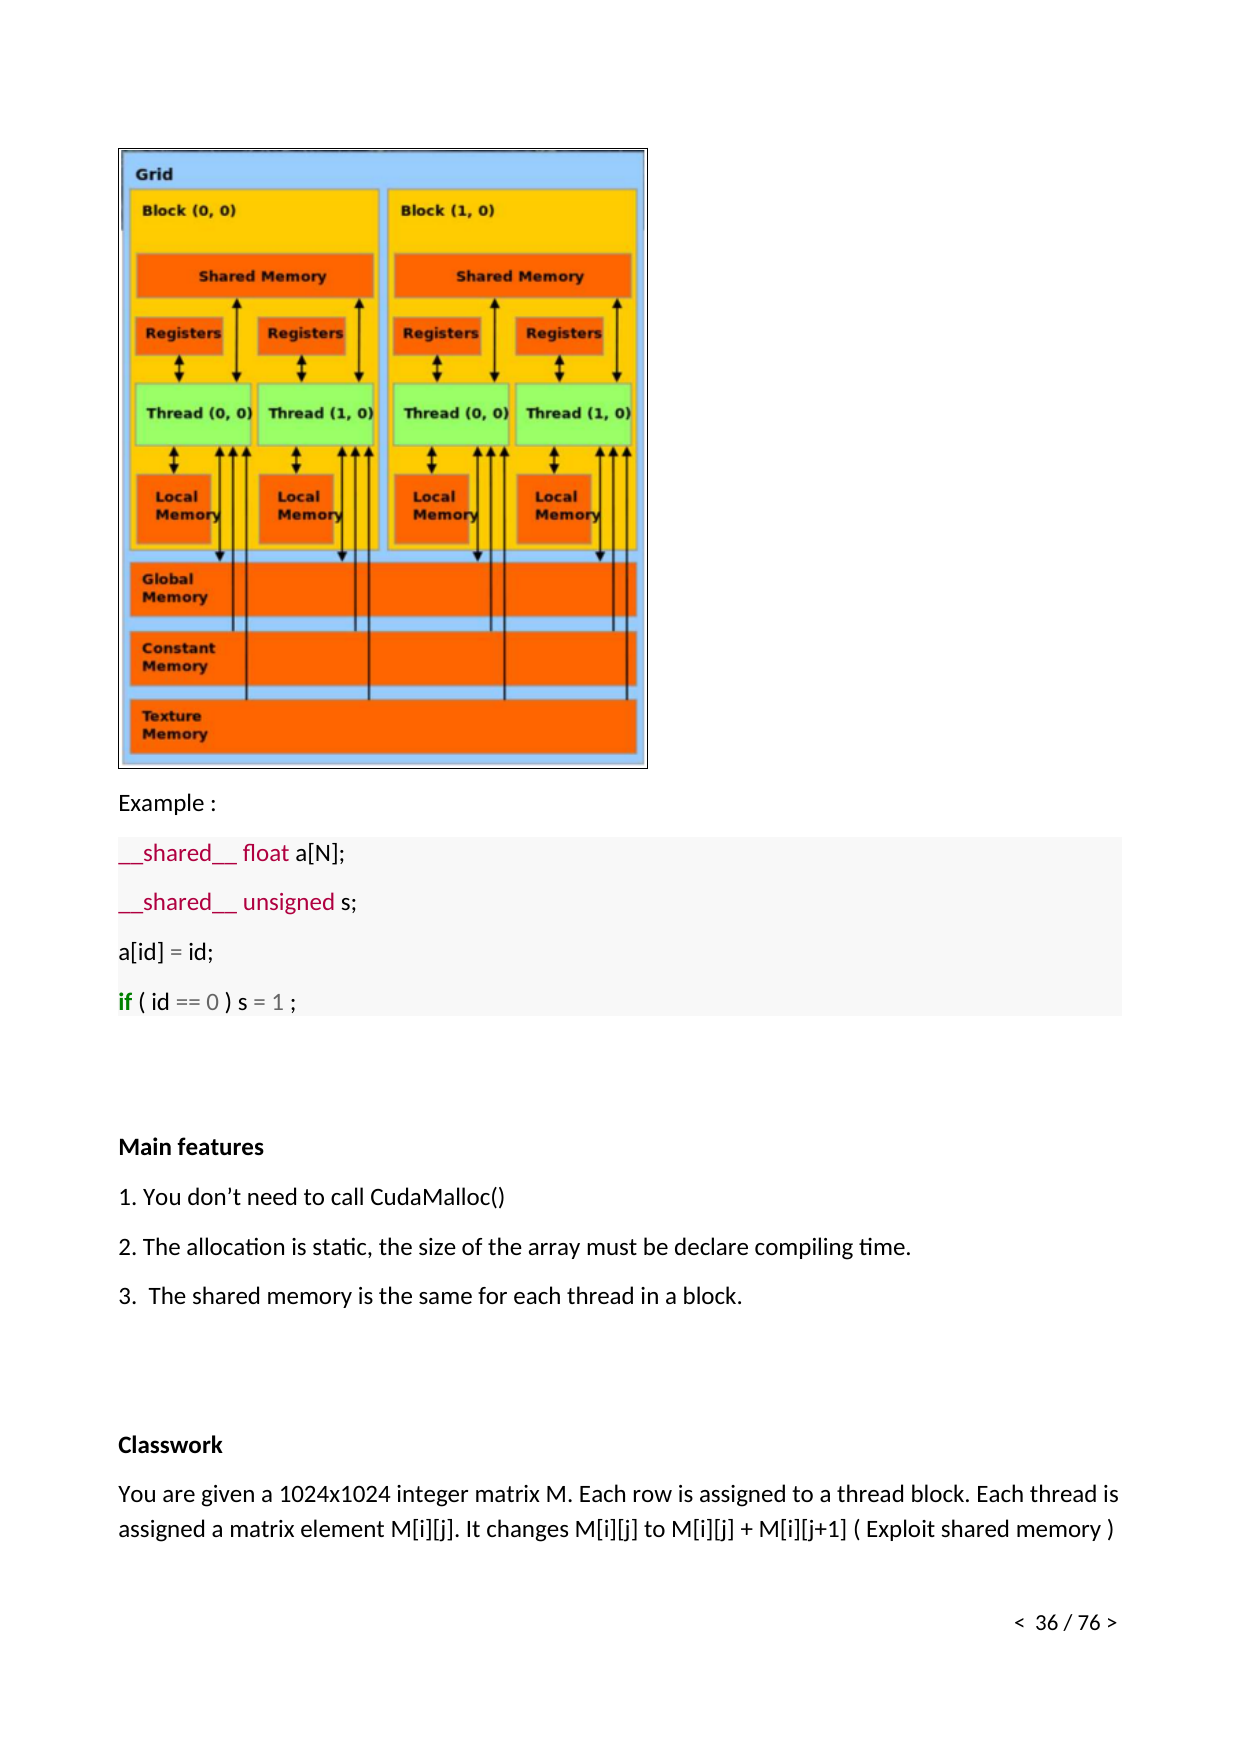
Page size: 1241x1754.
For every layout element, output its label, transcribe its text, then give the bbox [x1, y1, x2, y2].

text Example : [118, 787, 1122, 818]
text You are given a 1024x1024 integer matrix M. Each row is assigned to a thread block. Each thread is assigned a matrix element M[i][j]. It changes M[i][j] to M[i][j] + M[i][j+1] ( Exploit shared memory ) [118, 1479, 1122, 1544]
text Main features [118, 1132, 1122, 1162]
text __shared__ float a[N]; [118, 837, 1122, 867]
text if ( id == 0 ) s = 1 ; [118, 986, 1122, 1016]
text 1. You don’t need to call CudaMalloc() [118, 1181, 1122, 1212]
text 2. The allocation is static, the size of the array must be declare compiling time. [118, 1231, 1122, 1261]
text a[id] = id; [118, 936, 1122, 967]
text __shared__ unsigned s; [118, 887, 1122, 917]
text 3. The shared memory is the same for each thread in a block. [118, 1280, 1122, 1311]
text Classwork [118, 1429, 1122, 1459]
picture [121, 150, 645, 766]
